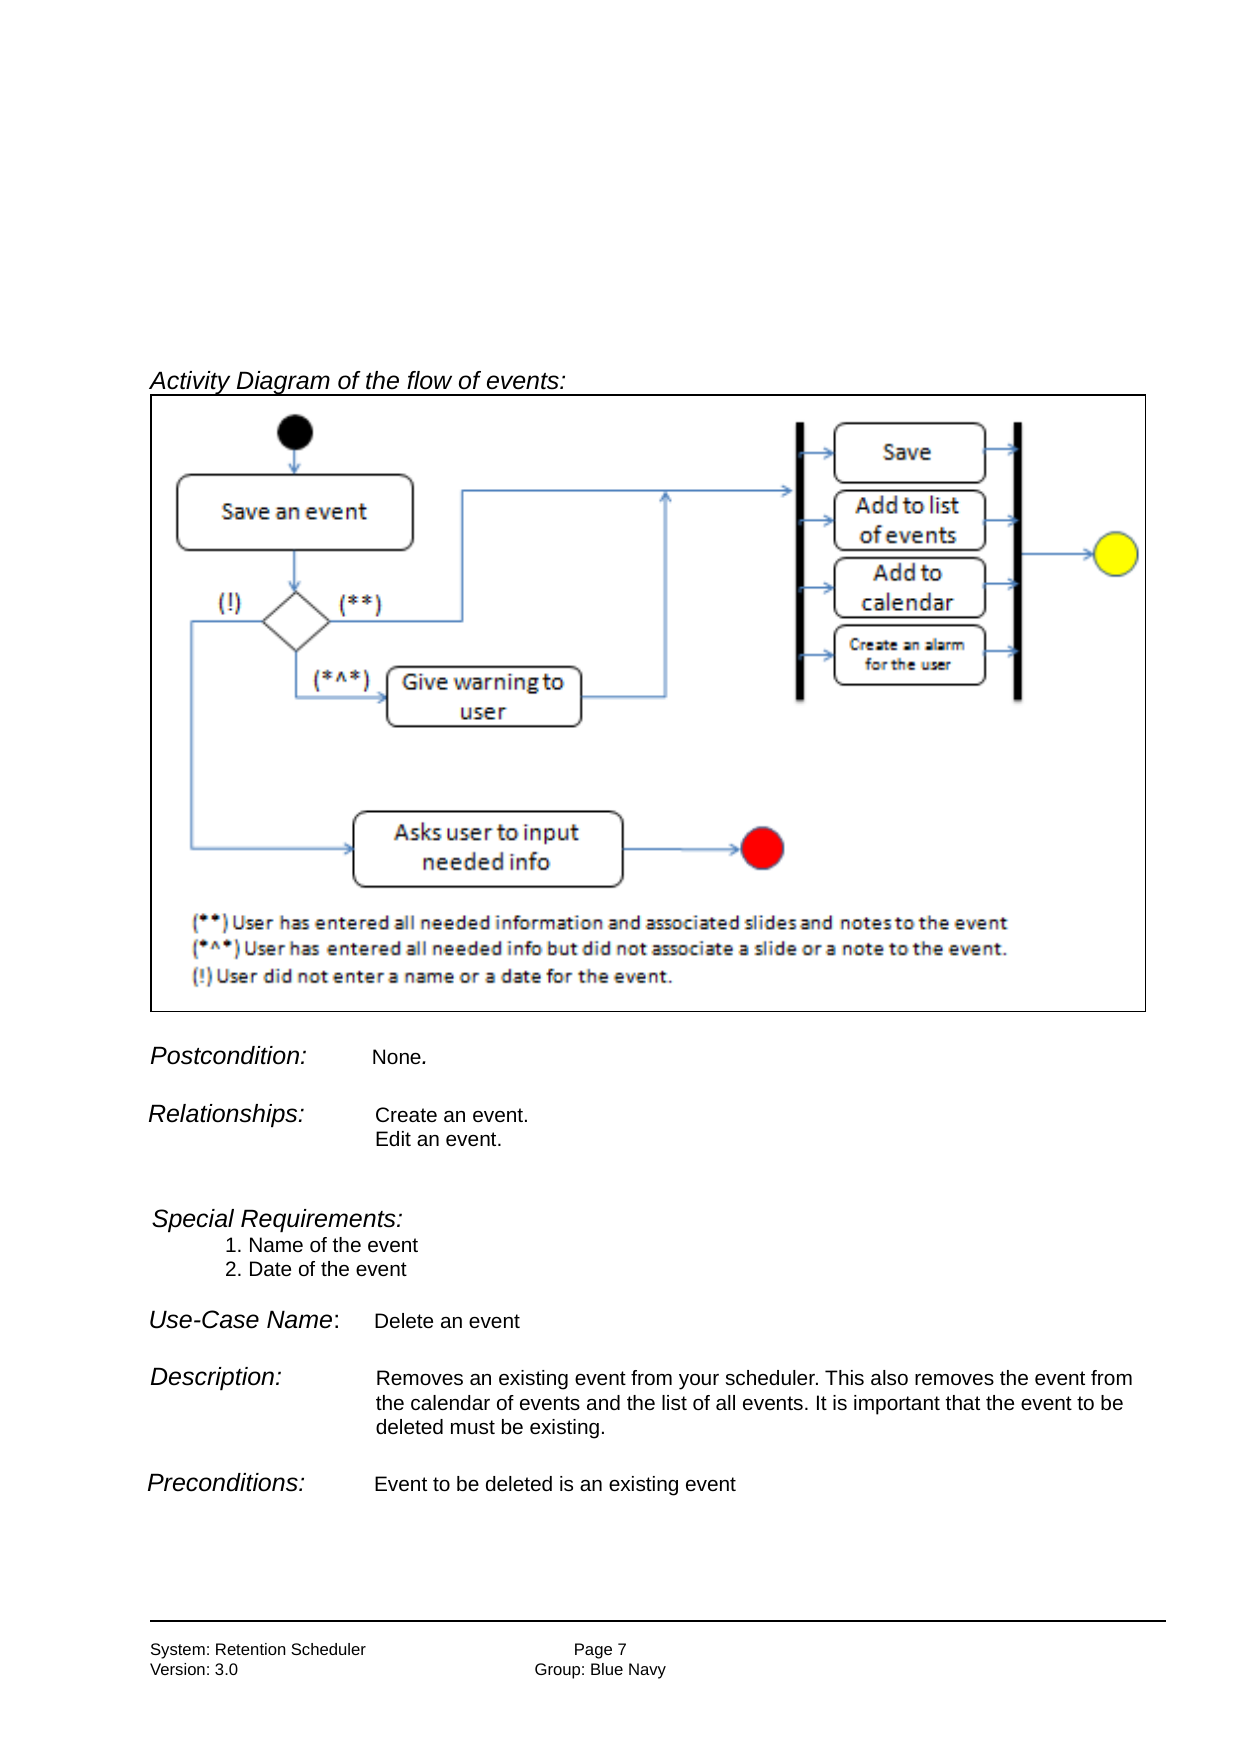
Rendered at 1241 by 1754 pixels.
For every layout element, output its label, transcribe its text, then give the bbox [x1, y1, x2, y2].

text 1. Name of the event [225, 1233, 1166, 1257]
text Activity Diagram of the flow of events: [150, 366, 1166, 394]
text Use-Case Name: Delete an event [148, 1304, 1166, 1333]
text 2. Date of the event [225, 1257, 1166, 1281]
text Description: Removes an existing event from your scheduler. This also removes the event from the calendar of events and the list of all events. It is important that the event to be deleted must be existing. [150, 1362, 1166, 1439]
text Preconditions: Event to be deleted is an existing event [147, 1467, 1166, 1496]
text Postcondition: None. [150, 1041, 1166, 1070]
text Relationships: Create an event. Edit an event. [148, 1098, 1166, 1151]
text Special Requirements: [152, 1204, 1166, 1233]
